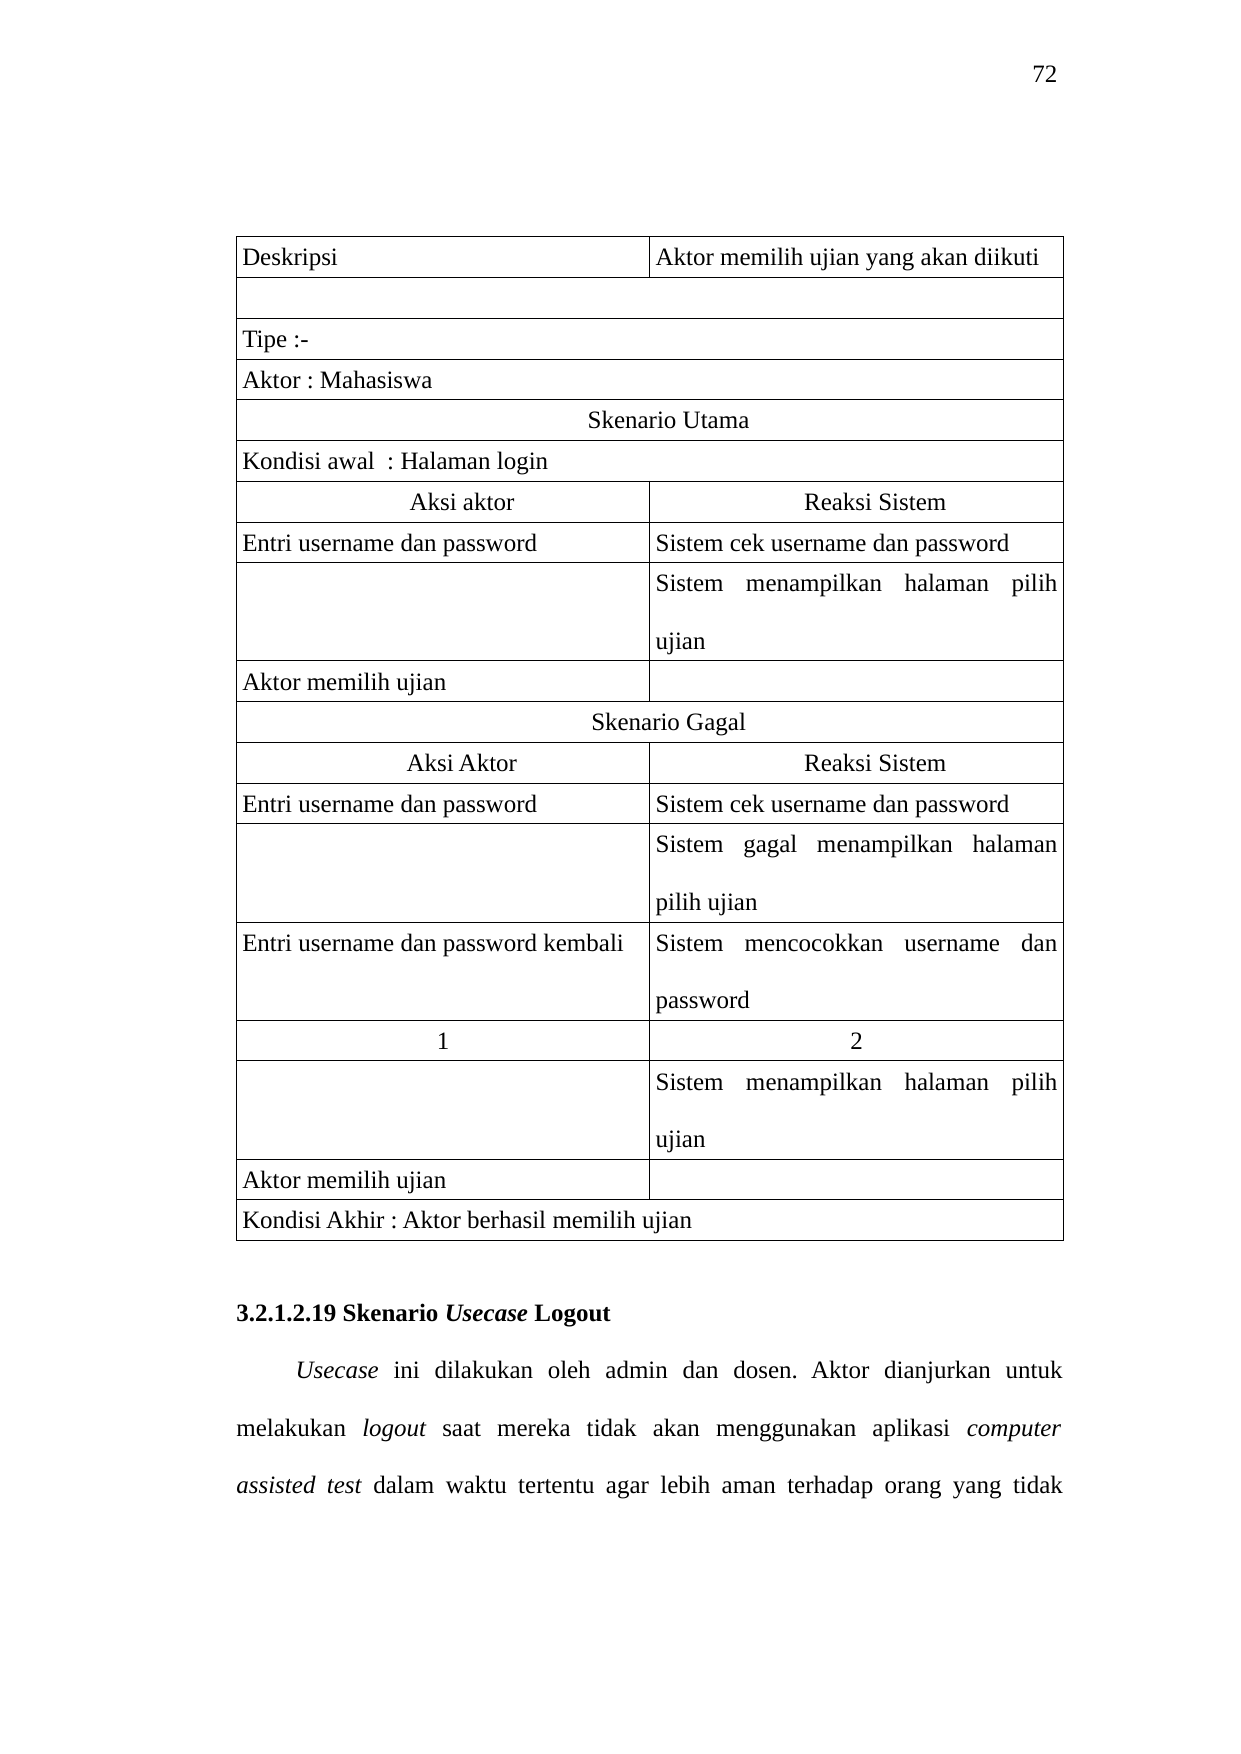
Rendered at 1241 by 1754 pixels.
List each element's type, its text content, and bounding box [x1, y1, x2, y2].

table_cell [650, 661, 1063, 701]
table_cell Aktor memilih ujian yang akan diikuti [650, 237, 1063, 277]
table_cell Sistem gagal menampilkan halaman pilih ujian [650, 824, 1063, 921]
table_cell Kondisi Akhir : Aktor berhasil memilih ujian [237, 1200, 1063, 1240]
table_cell Skenario Utama [237, 400, 1063, 440]
table_cell Sistem menampilkan halaman pilih ujian [650, 563, 1063, 660]
table_cell 2 [650, 1021, 1063, 1060]
table_cell Sistem mencocokkan username dan password [650, 923, 1063, 1020]
table_cell Sistem menampilkan halaman pilih ujian [650, 1061, 1063, 1159]
table_cell Reaksi Sistem [650, 743, 1063, 782]
table_cell Tipe :- [237, 319, 1063, 358]
table_cell [237, 278, 1063, 318]
text Usecase ini dilakukan oleh admin dan dosen. Aktor dianjurkan untuk melakukan logout saat mereka tidak akan menggunakan aplikasi computer assisted test dalam waktu tertentu agar lebih aman terhadap orang yang tidak [236, 1356, 1063, 1499]
table_cell Sistem cek username dan password [650, 523, 1063, 562]
table_cell 1 [237, 1021, 649, 1060]
table_cell Skenario Gagal [237, 702, 1063, 742]
subtitle 3.2.1.2.19 Skenario Usecase Logout [236, 1298, 1063, 1327]
table_cell Entri username dan password [237, 523, 649, 562]
table_cell Aktor : Mahasiswa [237, 360, 1063, 399]
table_cell Reaksi Sistem [650, 482, 1063, 521]
table_cell Entri username dan password [237, 784, 649, 823]
table_cell Deskripsi [237, 237, 649, 277]
table_cell Aktor memilih ujian [237, 661, 649, 701]
table_cell Aktor memilih ujian [237, 1160, 649, 1199]
table_cell Sistem cek username dan password [650, 784, 1063, 823]
table_cell [237, 1061, 649, 1159]
table_cell Aksi Aktor [237, 743, 649, 782]
table_cell [237, 563, 649, 660]
table_cell Aksi aktor [237, 482, 649, 521]
table_cell [650, 1160, 1063, 1199]
table_cell [237, 824, 649, 921]
table_cell Entri username dan password kembali [237, 923, 649, 1020]
table_cell Kondisi awal : Halaman login [237, 441, 1063, 481]
